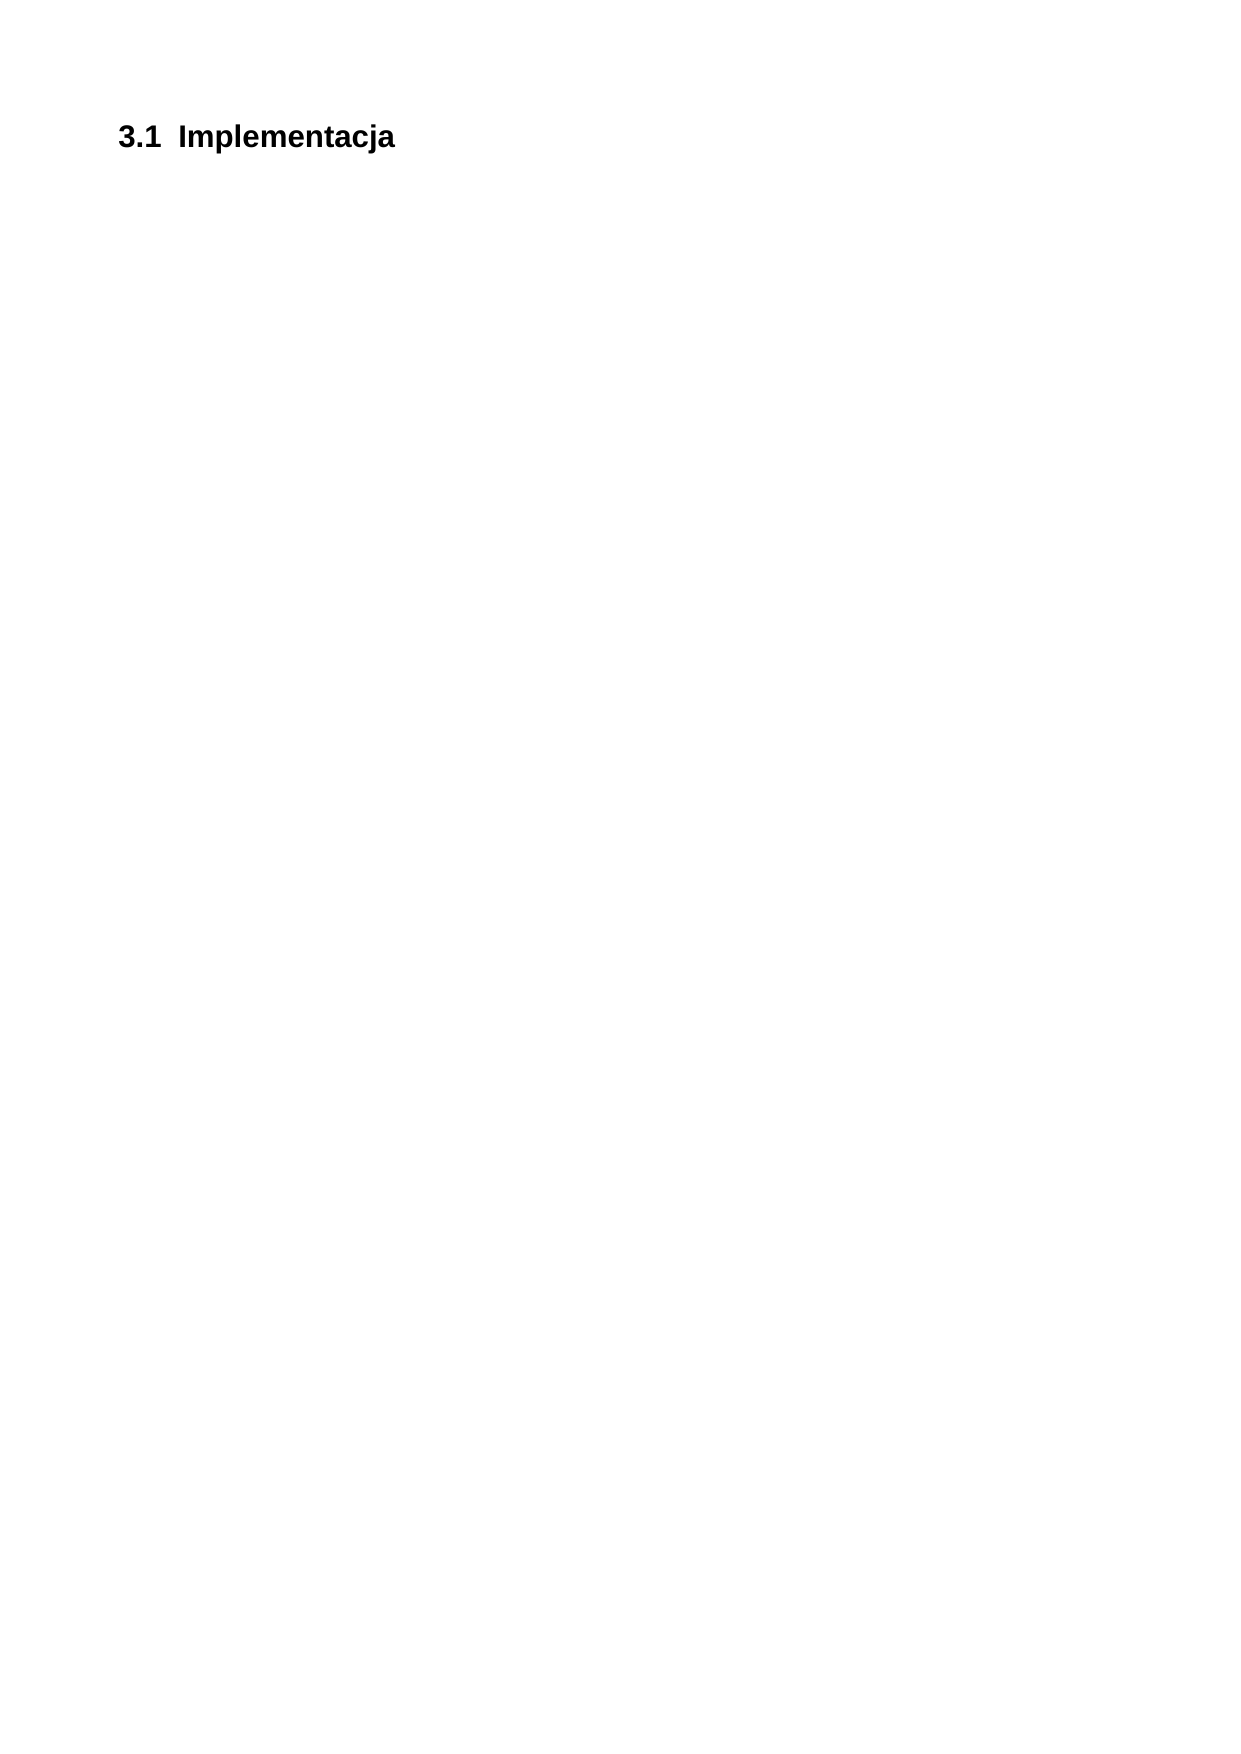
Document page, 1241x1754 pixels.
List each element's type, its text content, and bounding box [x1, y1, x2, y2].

subtitle Implementacja [118, 118, 1122, 154]
